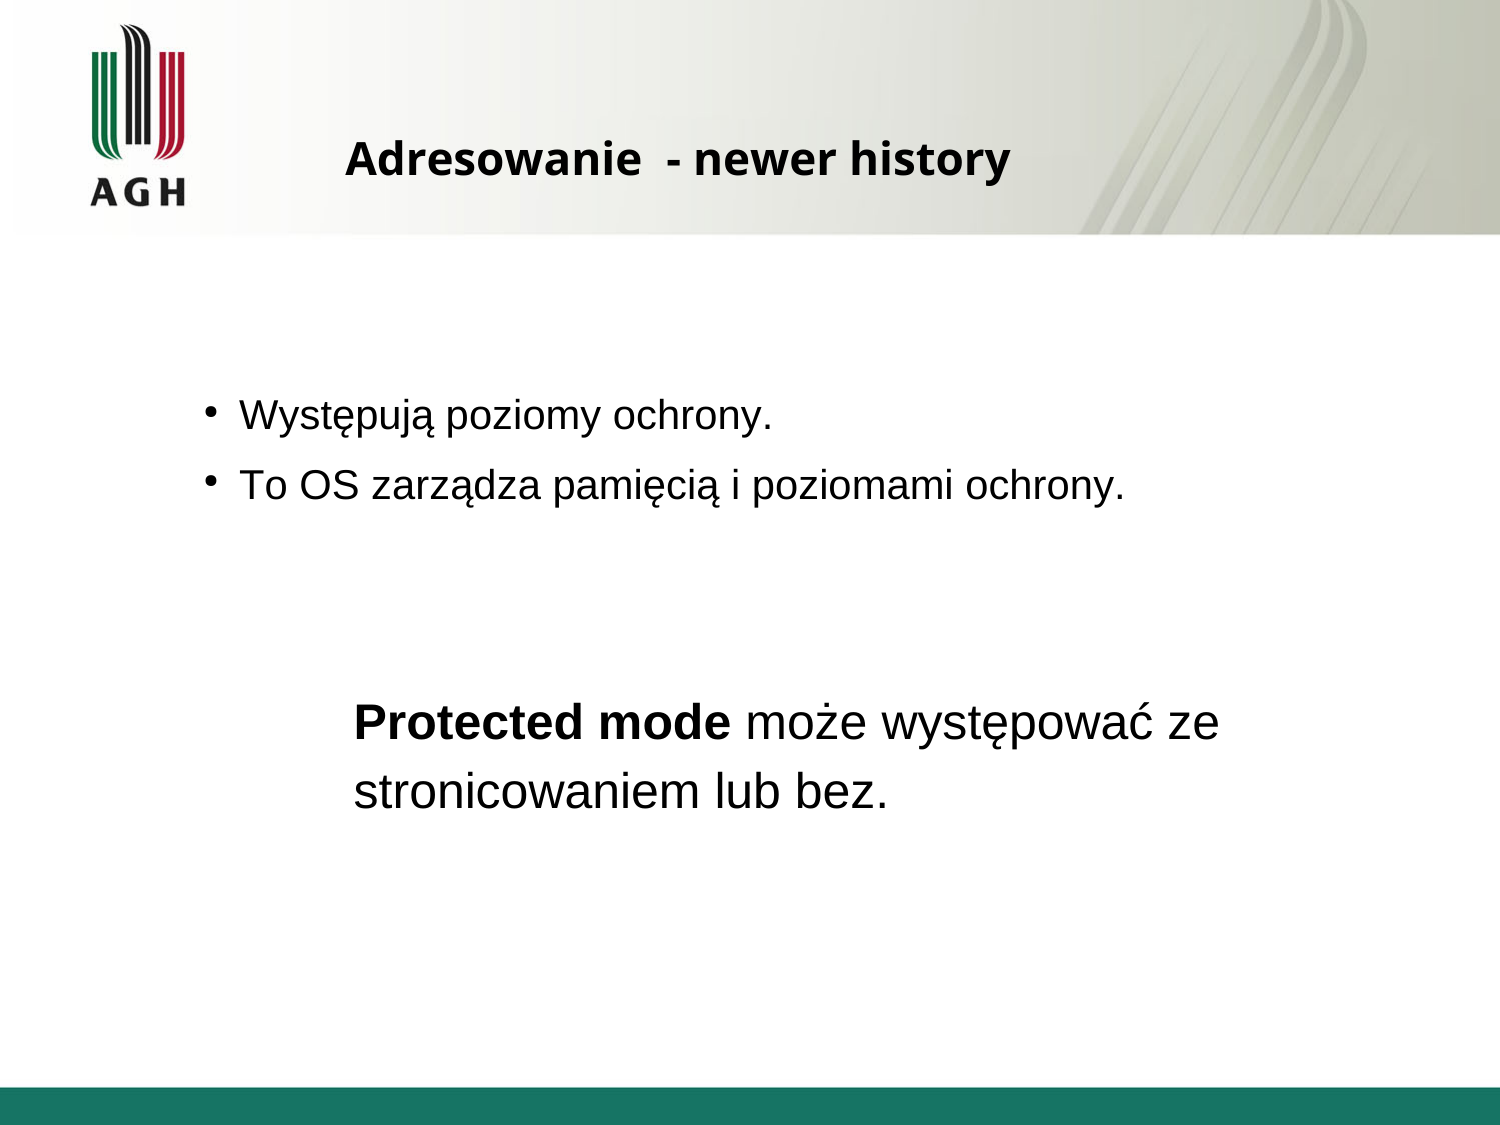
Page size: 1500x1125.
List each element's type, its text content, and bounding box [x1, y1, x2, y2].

title Adresowanie - newer history [330, 94, 1312, 221]
text_box Występują poziomy ochrony. To OS zarządza pamięcią i poziomami ochrony. Protected mode może występować ze stronicowaniem lub bez. [188, 373, 1406, 981]
picture [0, 0, 1500, 1125]
